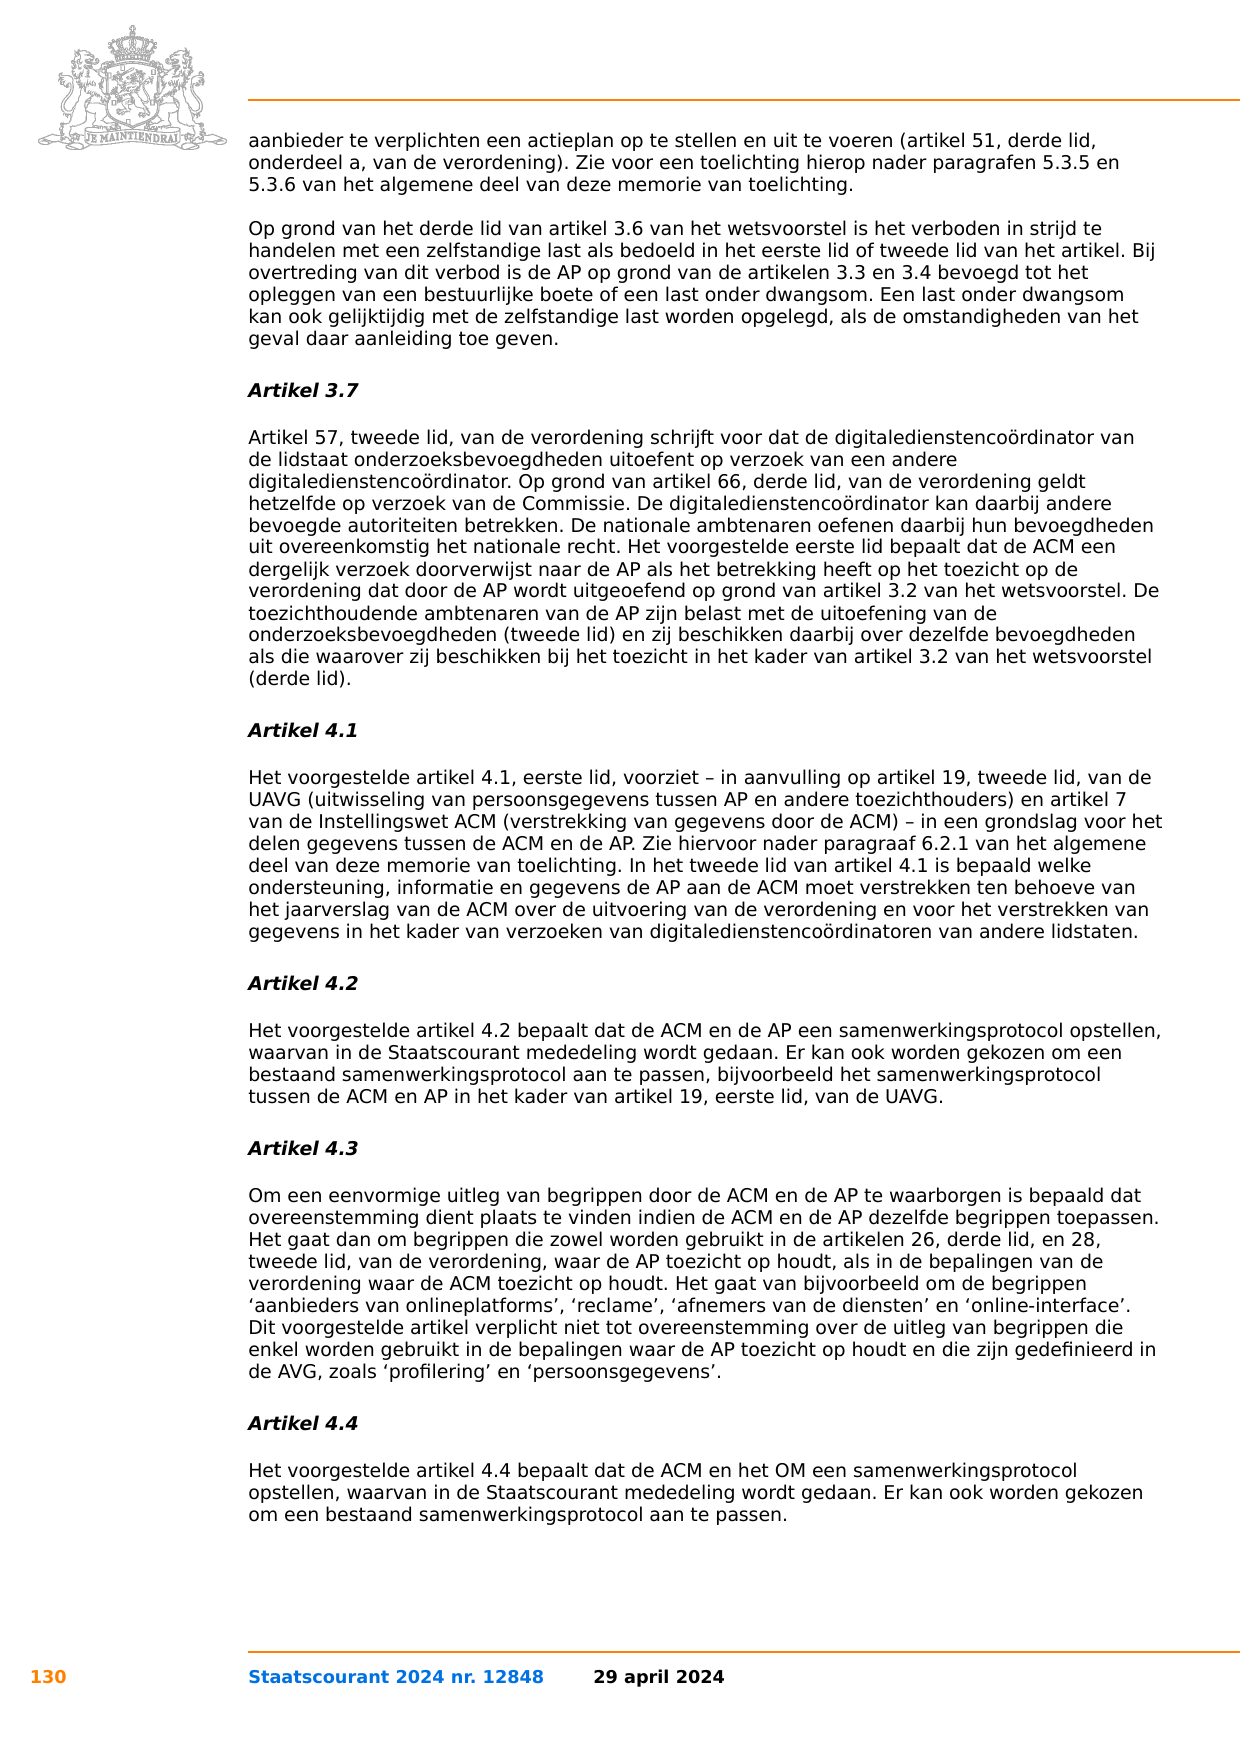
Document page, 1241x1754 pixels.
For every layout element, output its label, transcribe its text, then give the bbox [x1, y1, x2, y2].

picture [38, 25, 227, 150]
text Het voorgestelde artikel 4.2 bepaalt dat de ACM en de AP een samenwerkingsprotocol opstellen, waarvan in de Staatscourant mededeling wordt gedaan. Er kan ook worden gekozen om een bestaand samenwerkingsprotocol aan te passen, bijvoorbeeld het samenwerkingsprotocol tussen de ACM en AP in het kader van artikel 19, eerste lid, van de UAVG. [248, 1020, 1163, 1108]
text Het voorgestelde artikel 4.4 bepaalt dat de ACM en het OM een samenwerkingsprotocol opstellen, waarvan in de Staatscourant mededeling wordt gedaan. Er kan ook worden gekozen om een bestaand samenwerkingsprotocol aan te passen. [248, 1460, 1163, 1526]
subtitle Artikel 4.2 [248, 973, 1163, 995]
subtitle Artikel 3.7 [248, 379, 1163, 402]
text Om een eenvormige uitleg van begrippen door de ACM en de AP te waarborgen is bepaald dat overeenstemming dient plaats te vinden indien de ACM en de AP dezelfde begrippen toepassen. Het gaat dan om begrippen die zowel worden gebruikt in de artikelen 26, derde lid, en 28, tweede lid, van de verordening, waar de AP toezicht op houdt, als in de bepalingen van de verordening waar de ACM toezicht op houdt. Het gaat van bijvoorbeeld om de begrippen ‘aanbieders van onlineplatforms’, ‘reclame’, ‘afnemers van de diensten’ en ‘online-interface’. Dit voorgestelde artikel verplicht niet tot overeenstemming over de uitleg van begrippen die enkel worden gebruikt in de bepalingen waar de AP toezicht op houdt en die zijn gedefinieerd in de AVG, zoals ‘profilering’ en ‘persoonsgegevens’. [248, 1185, 1163, 1383]
subtitle Artikel 4.1 [248, 720, 1163, 742]
text Artikel 57, tweede lid, van de verordening schrijft voor dat de digitaledienstencoördinator van de lidstaat onderzoeksbevoegdheden uitoefent op verzoek van een andere digitaledienstencoördinator. Op grond van artikel 66, derde lid, van de verordening geldt hetzelfde op verzoek van de Commissie. De digitaledienstencoördinator kan daarbij andere bevoegde autoriteiten betrekken. De nationale ambtenaren oefenen daarbij hun bevoegdheden uit overeenkomstig het nationale recht. Het voorgestelde eerste lid bepaalt dat de ACM een dergelijk verzoek doorverwijst naar de AP als het betrekking heeft op het toezicht op de verordening dat door de AP wordt uitgeoefend op grond van artikel 3.2 van het wetsvoorstel. De toezichthoudende ambtenaren van de AP zijn belast met de uitoefening van de onderzoeksbevoegdheden (tweede lid) en zij beschikken daarbij over dezelfde bevoegdheden als die waarover zij beschikken bij het toezicht in het kader van artikel 3.2 van het wetsvoorstel (derde lid). [248, 427, 1163, 690]
text Het voorgestelde artikel 4.1, eerste lid, voorziet – in aanvulling op artikel 19, tweede lid, van de UAVG (uitwisseling van persoonsgegevens tussen AP en andere toezichthouders) en artikel 7 van de Instellingswet ACM (verstrekking van gegevens door de ACM) – in een grondslag voor het delen gegevens tussen de ACM en de AP. Zie hiervoor nader paragraaf 6.2.1 van het algemene deel van deze memorie van toelichting. In het tweede lid van artikel 4.1 is bepaald welke ondersteuning, informatie en gegevens de AP aan de ACM moet verstrekken ten behoeve van het jaarverslag van de ACM over de uitvoering van de verordening en voor het verstrekken van gegevens in het kader van verzoeken van digitaledienstencoördinatoren van andere lidstaten. [248, 767, 1163, 943]
subtitle Artikel 4.4 [248, 1413, 1163, 1435]
text aanbieder te verplichten een actieplan op te stellen en uit te voeren (artikel 51, derde lid, onderdeel a, van de verordening). Zie voor een toelichting hierop nader paragrafen 5.3.5 en 5.3.6 van het algemene deel van deze memorie van toelichting. [248, 130, 1163, 196]
subtitle Artikel 4.3 [248, 1138, 1163, 1160]
text Op grond van het derde lid van artikel 3.6 van het wetsvoorstel is het verboden in strijd te handelen met een zelfstandige last als bedoeld in het eerste lid of tweede lid van het artikel. Bij overtreding van dit verbod is de AP op grond van de artikelen 3.3 en 3.4 bevoegd tot het opleggen van een bestuurlijke boete of een last onder dwangsom. Een last onder dwangsom kan ook gelijktijdig met de zelfstandige last worden opgelegd, als de omstandigheden van het geval daar aanleiding toe geven. [248, 218, 1163, 349]
